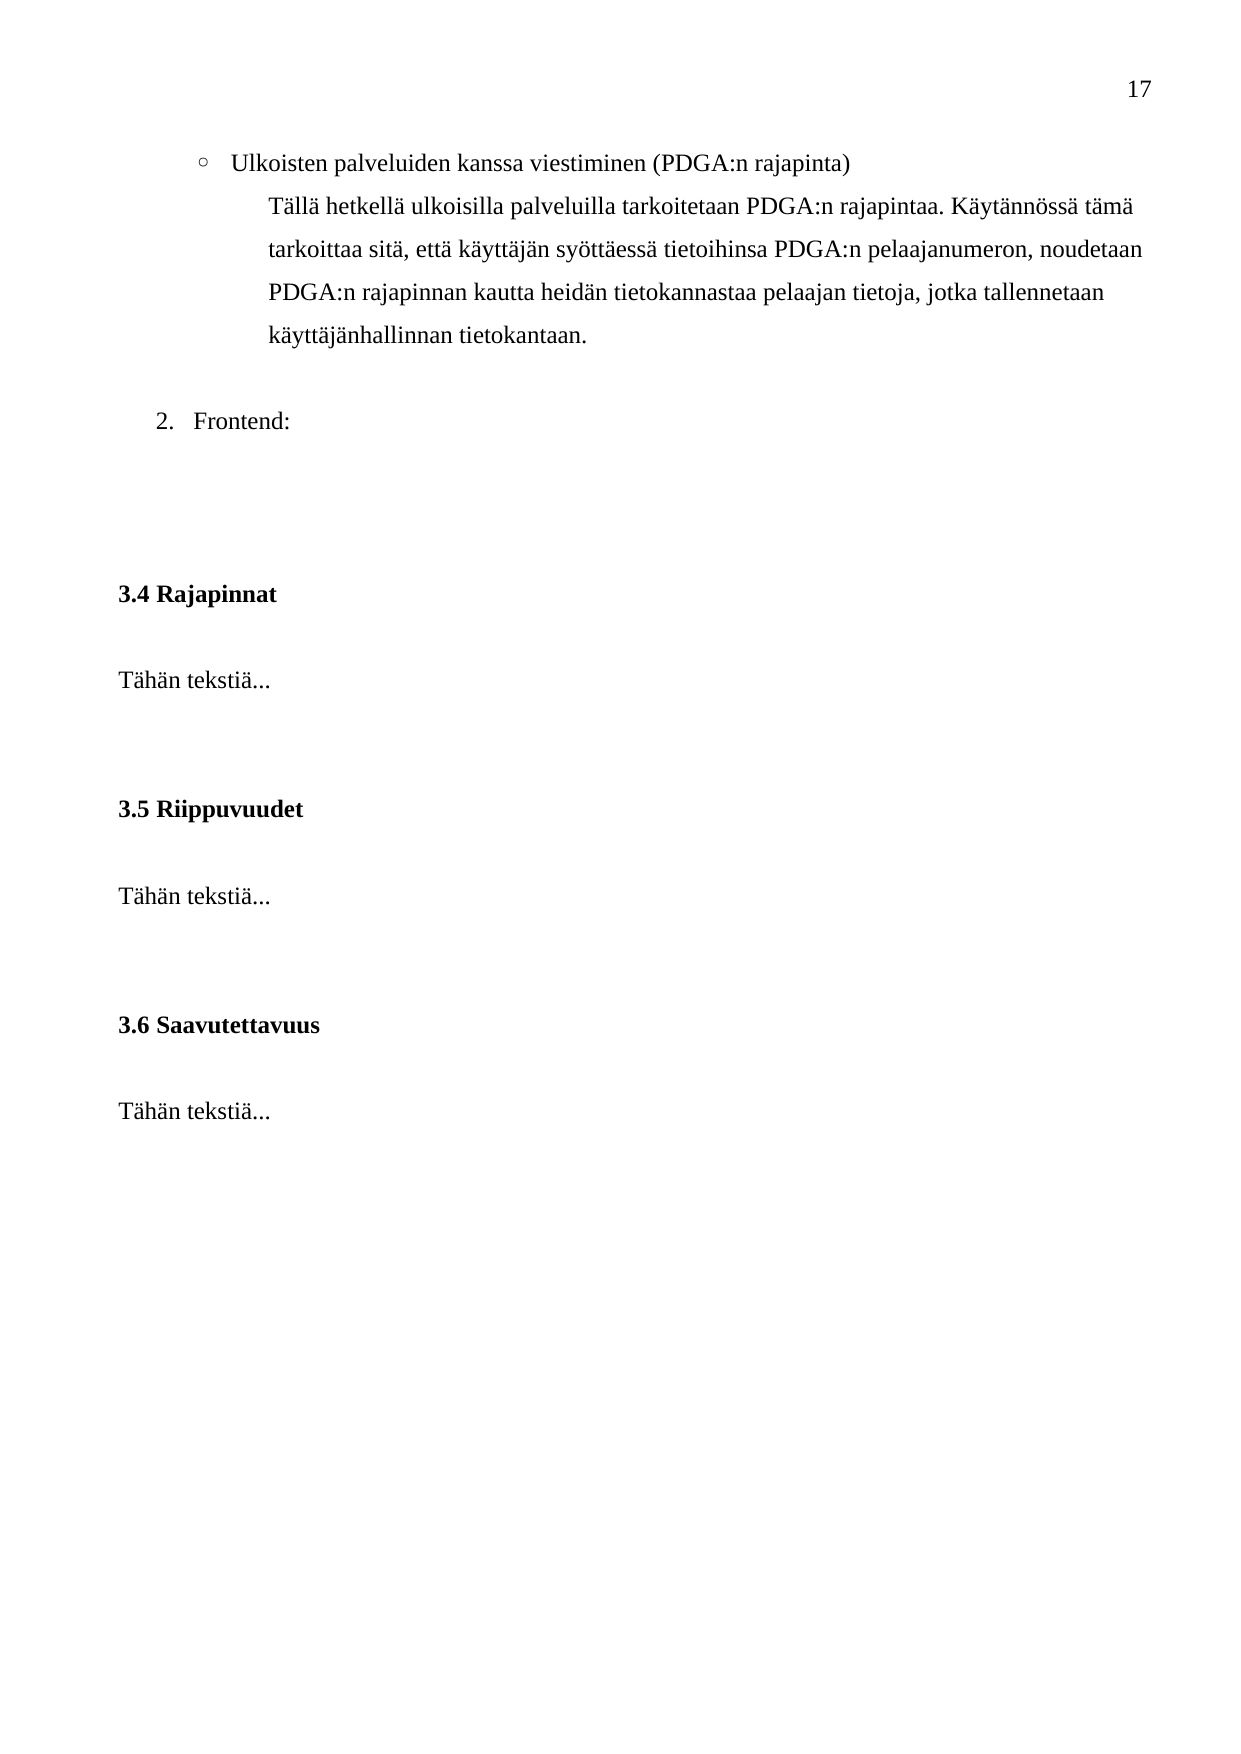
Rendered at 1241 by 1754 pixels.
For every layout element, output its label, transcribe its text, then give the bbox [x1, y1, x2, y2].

text Tähän tekstiä... [118, 881, 1152, 909]
text Tähän tekstiä... [118, 1096, 1152, 1125]
subtitle Riippuvuudet [118, 794, 1152, 823]
subtitle Saavutettavuus [118, 1010, 1152, 1039]
list Ulkoisten palveluiden kanssa viestiminen (PDGA:n rajapinta) [193, 148, 1152, 176]
list Frontend: [156, 406, 1152, 435]
text Tähän tekstiä... [118, 665, 1152, 694]
subtitle Rajapinnat [118, 579, 1152, 608]
list Tällä hetkellä ulkoisilla palveluilla tarkoitetaan PDGA:n rajapintaa. Käytännössä tämä tarkoittaa sitä, että käyttäjän syöttäessä tietoihinsa PDGA:n pelaajanumeron, noudetaan PDGA:n rajapinnan kautta heidän tietokannastaa pelaajan tietoja, jotka tallennetaan käyttäjänhallinnan tietokantaan. [231, 191, 1152, 349]
